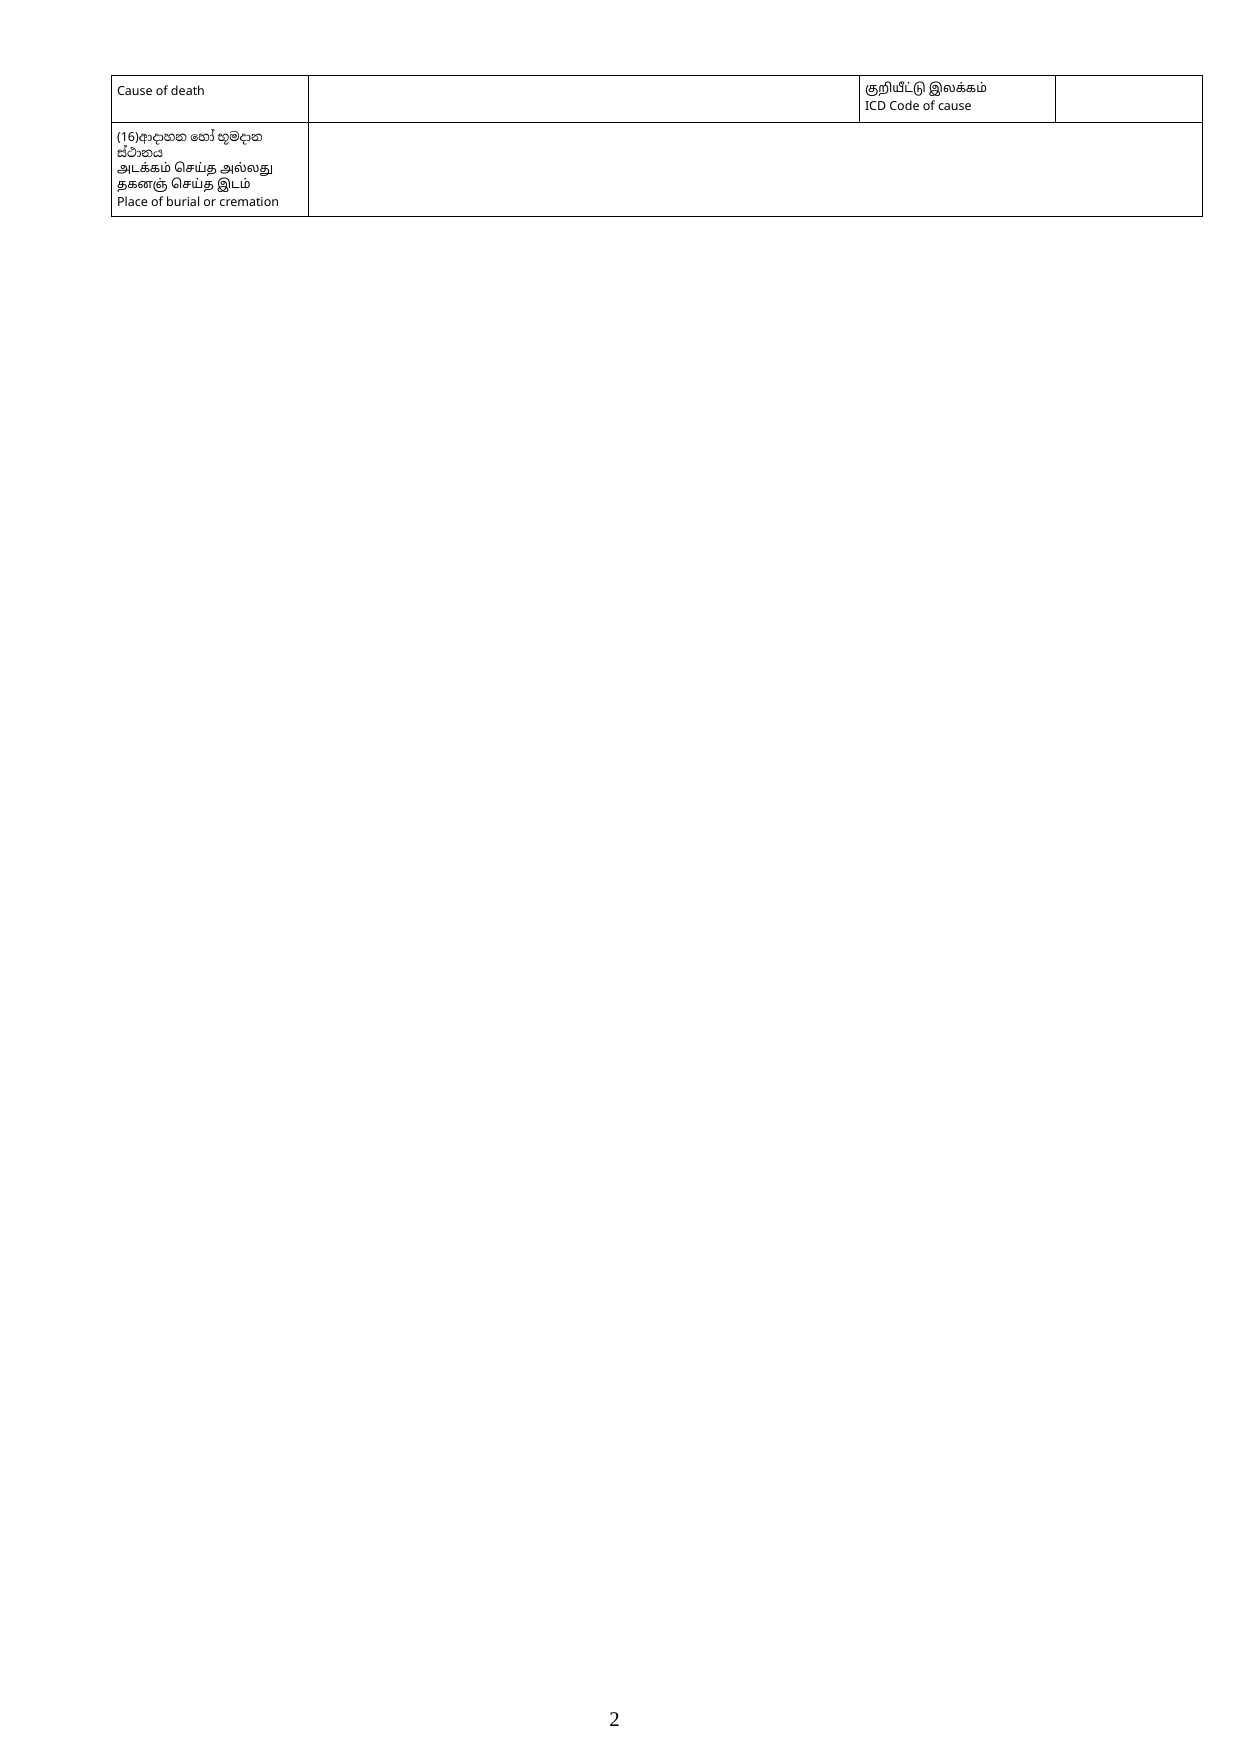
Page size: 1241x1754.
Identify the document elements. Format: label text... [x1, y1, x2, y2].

table_cell (16)ආදාහන හෝ භූමදාන ස්ථානය அடக்கம் செய்த அல்லது தகனஞ் செய்த இடம் Place of burial or cremation [112, 123, 308, 216]
table_cell [309, 123, 1202, 216]
table_cell Cause of death [112, 76, 308, 122]
table_cell [309, 76, 859, 122]
table_cell குறியீட்டு இலக்கம் ICD Code of cause [860, 76, 1055, 122]
table_cell [1056, 76, 1202, 122]
